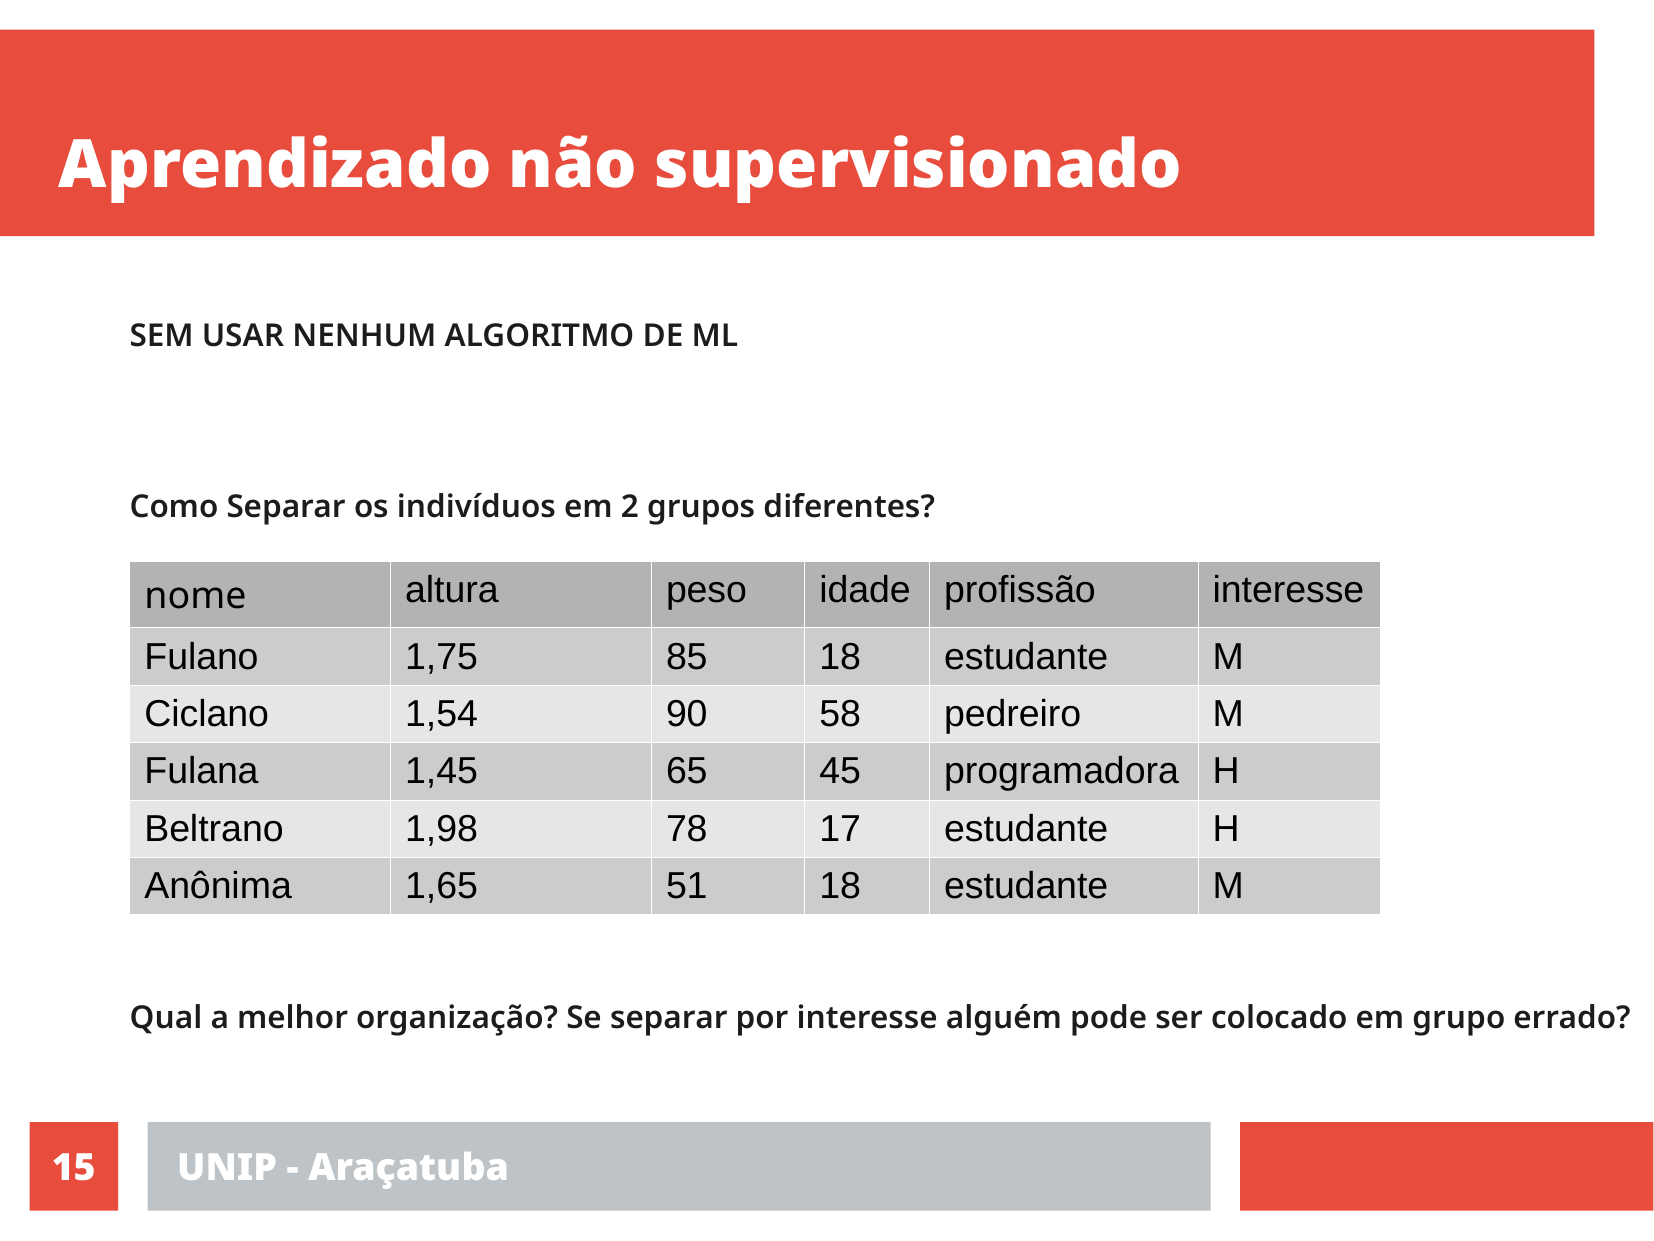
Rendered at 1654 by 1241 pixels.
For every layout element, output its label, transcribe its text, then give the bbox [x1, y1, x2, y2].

table_cell 1,98 [391, 801, 651, 857]
table_cell 1,75 [391, 628, 651, 685]
title Aprendizado não supervisionado [59, 59, 1595, 207]
table_cell pedreiro [930, 686, 1198, 742]
table_header profissão [930, 562, 1198, 627]
table_cell 1,45 [391, 743, 651, 800]
table_cell 58 [805, 686, 929, 742]
table_cell Fulana [130, 743, 390, 800]
table_header idade [805, 562, 929, 627]
table_cell 78 [652, 801, 804, 857]
table_cell M [1199, 628, 1380, 685]
table_cell 85 [652, 628, 804, 685]
table_cell Fulano [130, 628, 390, 685]
list SEM USAR NENHUM ALGORITMO DE ML Como Separar os indivíduos em 2 grupos diferentes? Qual a melhor organização? Se separar por interesse alguém pode ser colocado em grupo errado? [129, 312, 1636, 1081]
table_header interesse [1199, 562, 1380, 627]
table_header nome [130, 562, 390, 627]
table_header altura [391, 562, 651, 627]
table_cell Ciclano [130, 686, 390, 742]
table_cell 18 [805, 628, 929, 685]
table_cell H [1199, 801, 1380, 857]
table_cell 17 [805, 801, 929, 857]
table_cell estudante [930, 801, 1198, 857]
table_cell Beltrano [130, 801, 390, 857]
table_header peso [652, 562, 804, 627]
table_cell 51 [652, 858, 804, 914]
table_cell 1,54 [391, 686, 651, 742]
table_cell 18 [805, 858, 929, 914]
table_cell 45 [805, 743, 929, 800]
table_cell M [1199, 686, 1380, 742]
table_cell 90 [652, 686, 804, 742]
table_cell 65 [652, 743, 804, 800]
table_cell H [1199, 743, 1380, 800]
table_cell M [1199, 858, 1380, 914]
table_cell estudante [930, 628, 1198, 685]
table_cell estudante [930, 858, 1198, 914]
table_cell Anônima [130, 858, 390, 914]
table_cell programadora [930, 743, 1198, 800]
table_cell 1,65 [391, 858, 651, 914]
